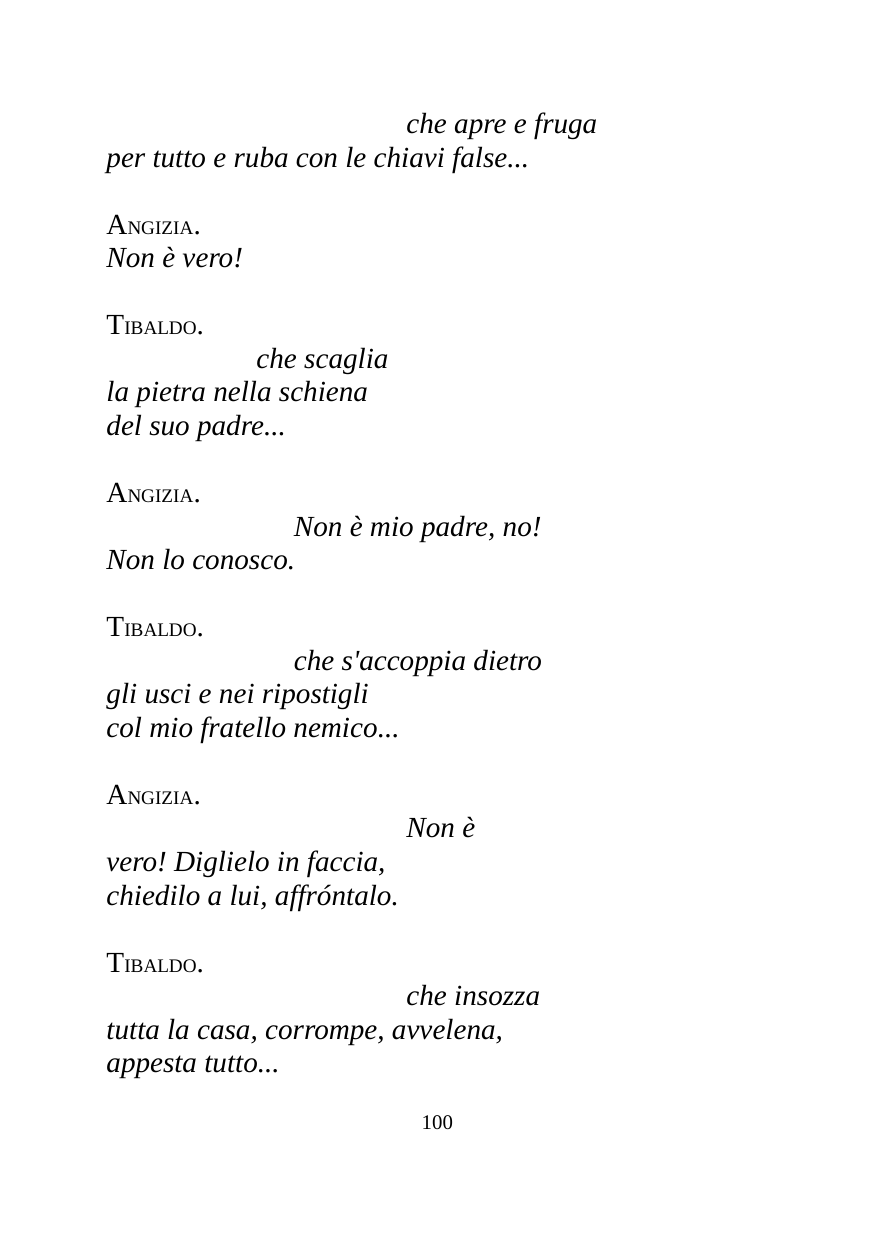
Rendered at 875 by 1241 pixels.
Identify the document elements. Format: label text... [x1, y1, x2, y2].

text Tibaldo. [106, 945, 768, 978]
text Tibaldo. [106, 609, 768, 643]
text Angizia. [106, 475, 768, 509]
text appesta tutto... [106, 1045, 768, 1079]
text Tibaldo. [106, 307, 768, 341]
text del suo padre... [106, 408, 768, 442]
text che scaglia [256, 341, 768, 374]
text vero! Diglielo in faccia, [106, 844, 768, 878]
text che insozza [406, 978, 768, 1012]
text gli usci e nei ripostigli [106, 676, 768, 710]
text col mio fratello nemico... [106, 710, 768, 743]
text Non lo conosco. [106, 542, 768, 576]
text Non è mio padre, no! [294, 509, 768, 542]
text Non è [406, 811, 768, 844]
text chiedilo a lui, affróntalo. [106, 878, 768, 911]
text per tutto e ruba con le chiavi false... [106, 140, 768, 173]
text Non è vero! [106, 240, 768, 274]
text tutta la casa, corrompe, avvelena, [106, 1012, 768, 1045]
text che apre e fruga [406, 106, 768, 140]
text Angizia. [106, 777, 768, 811]
text la pietra nella schiena [106, 374, 768, 408]
text Angizia. [106, 207, 768, 240]
text che s'accoppia dietro [294, 643, 768, 676]
